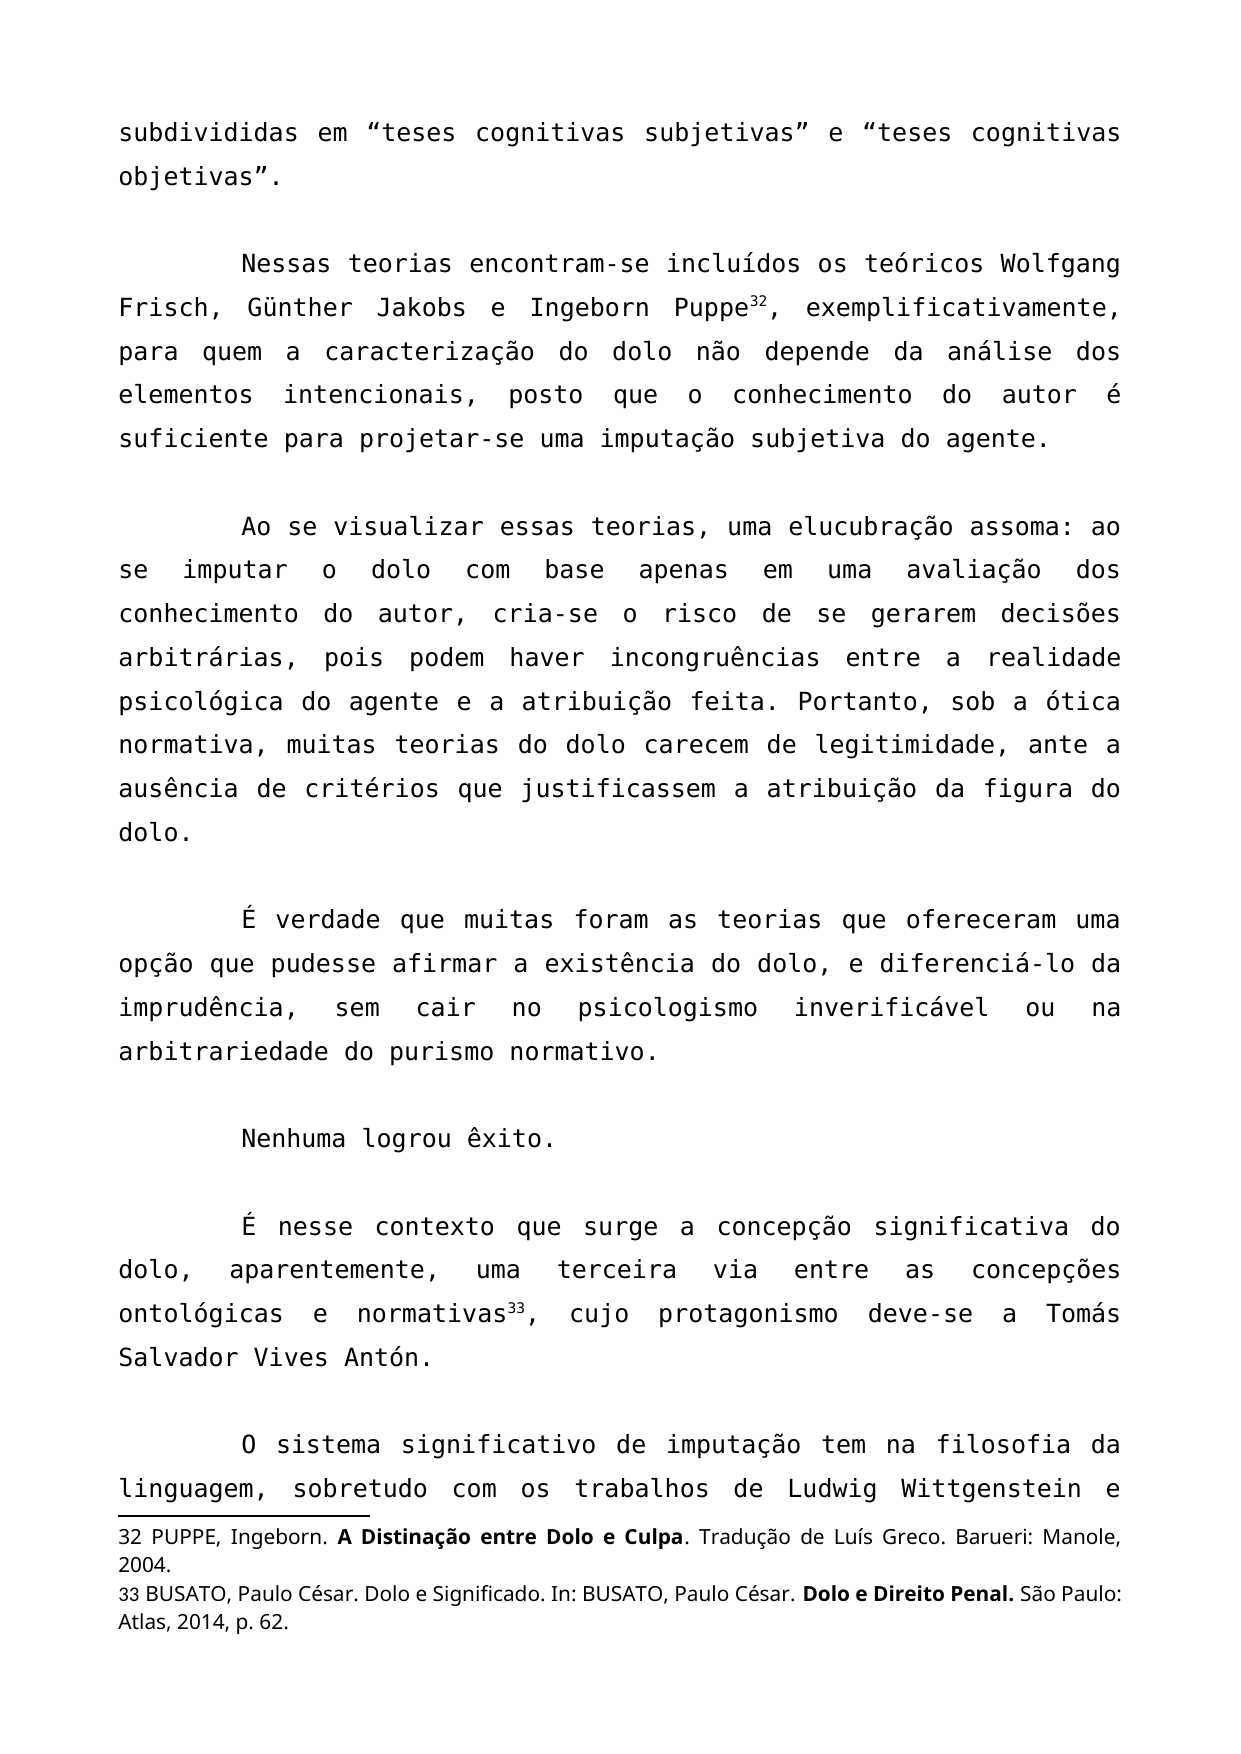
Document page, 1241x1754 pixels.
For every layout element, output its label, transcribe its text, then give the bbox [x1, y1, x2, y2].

text O sistema significativo de imputação tem na filosofia da linguagem, sobretudo com os trabalhos de Ludwig Wittgenstein e [118, 1431, 1122, 1503]
text É verdade que muitas foram as teorias que ofereceram uma opção que pudesse afirmar a existência do dolo, e diferenciá-lo da imprudência, sem cair no psicologismo inverificável ou na arbitrariedade do purismo normativo. [118, 906, 1122, 1066]
text BUSATO, Paulo César. Dolo e Significado. In: BUSATO, Paulo César. Dolo e Direito Penal. São Paulo: Atlas, 2014, p. 62. [118, 1579, 1122, 1636]
text É nesse contexto que surge a concepção significativa do dolo, aparentemente, uma terceira via entre as concepções ontológicas e normativas, cujo protagonismo deve-se a Tomás Salvador Vives Antón. [118, 1212, 1122, 1372]
text Nessas teorias encontram-se incluídos os teóricos Wolfgang Frisch, Günther Jakobs e Ingeborn Puppe, exemplificativamente, para quem a caracterização do dolo não depende da análise dos elementos intencionais, posto que o conhecimento do autor é suficiente para projetar-se uma imputação subjetiva do agente. [118, 249, 1122, 453]
text Ao se visualizar essas teorias, uma elucubração assoma: ao se imputar o dolo com base apenas em uma avaliação dos conhecimento do autor, cria-se o risco de se gerarem decisões arbitrárias, pois podem haver incongruências entre a realidade psicológica do agente e a atribuição feita. Portanto, sob a ótica normativa, muitas teorias do dolo carecem de legitimidade, ante a ausência de critérios que justificassem a atribuição da figura do dolo. [118, 512, 1122, 847]
text subdivididas em “teses cognitivas subjetivas” e “teses cognitivas objetivas”. [118, 118, 1122, 191]
text Nenhuma logrou êxito. [118, 1124, 1122, 1153]
text PUPPE, Ingeborn. A Distinação entre Dolo e Culpa. Tradução de Luís Greco. Barueri: Manole, 2004. [118, 1522, 1122, 1579]
